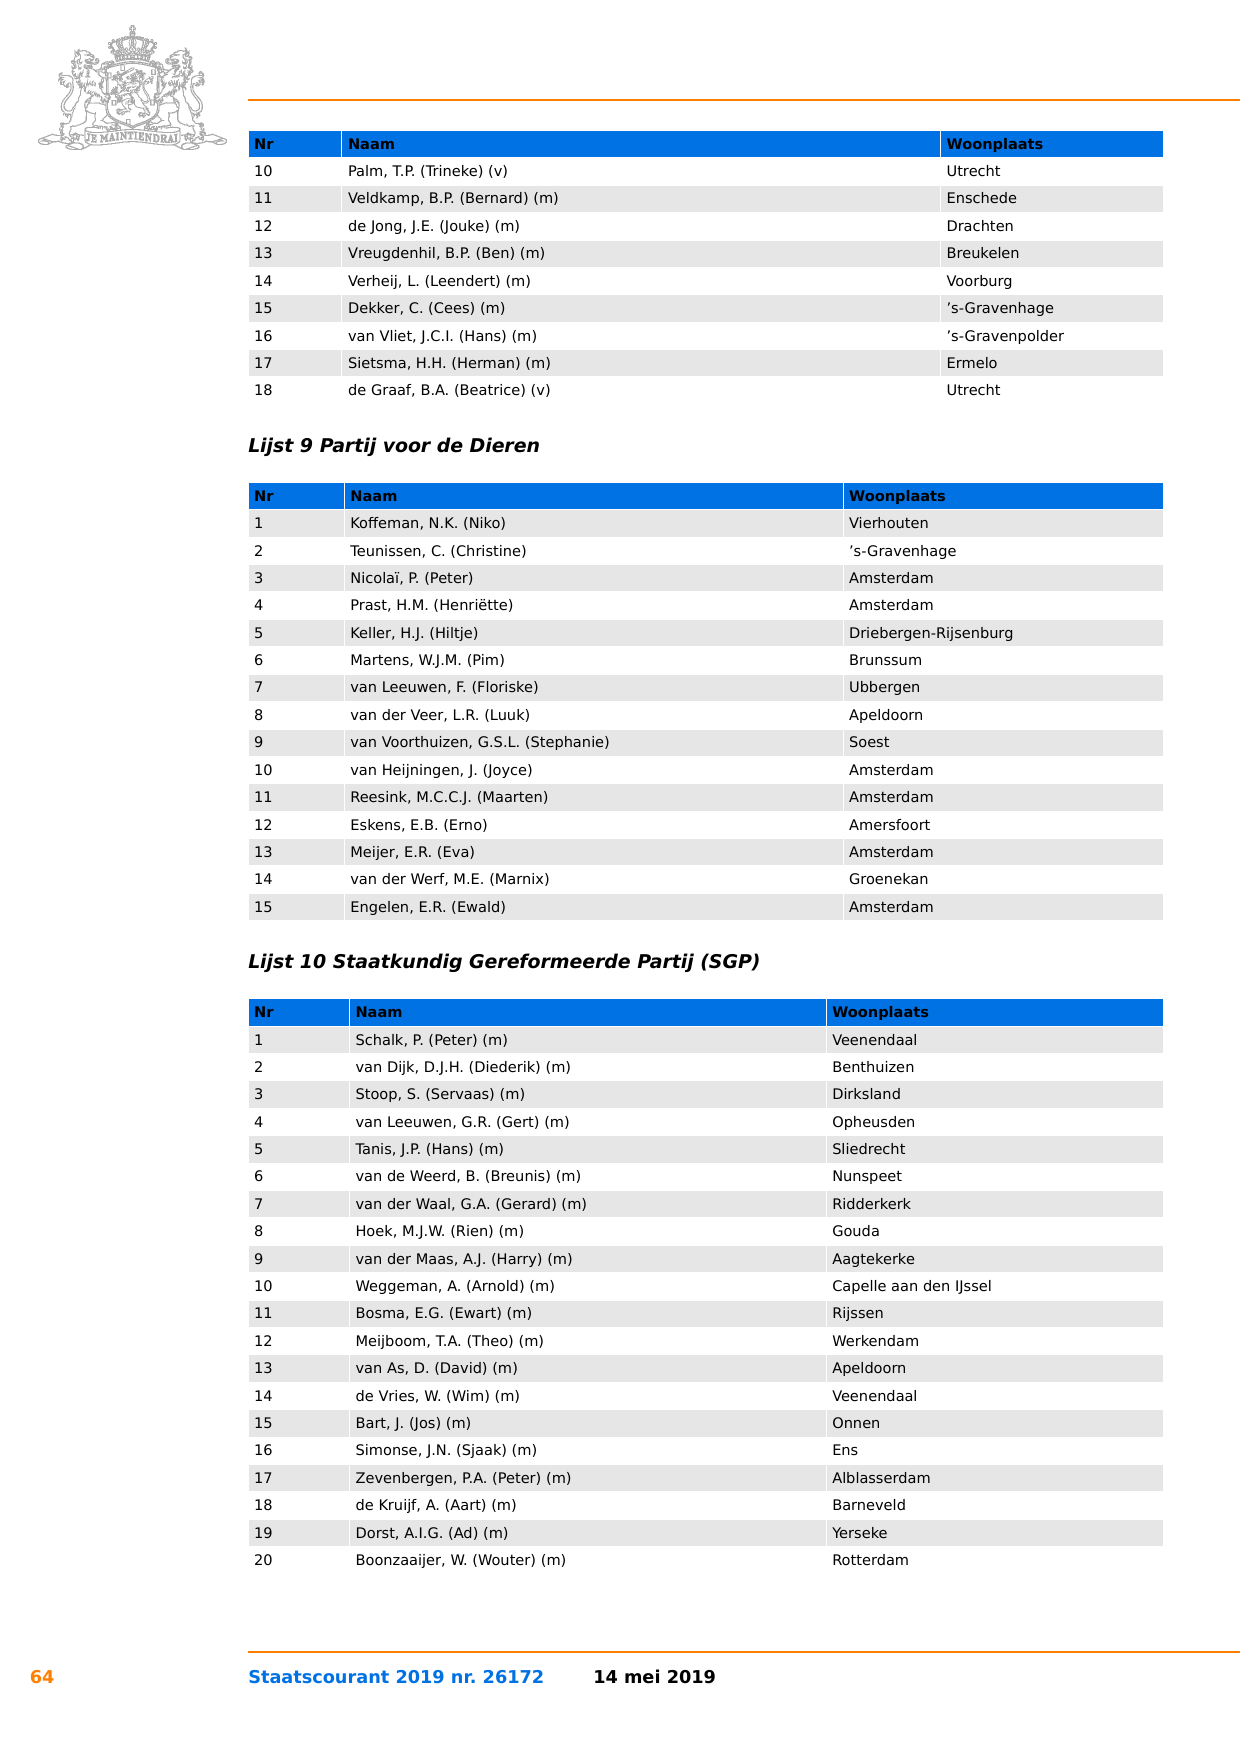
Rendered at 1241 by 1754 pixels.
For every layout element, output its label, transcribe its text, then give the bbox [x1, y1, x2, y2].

table_cell Ubbergen [844, 675, 1163, 701]
table_cell de Kruijf, A. (Aart) (m) [350, 1493, 826, 1519]
table_cell 11 [249, 186, 341, 212]
table_cell Amsterdam [844, 565, 1163, 591]
table_cell van der Werf, M.E. (Marnix) [345, 866, 843, 893]
table_cell 16 [249, 1438, 349, 1464]
table_cell van der Waal, G.A. (Gerard) (m) [350, 1191, 826, 1217]
table_cell Sliedrecht [827, 1136, 1163, 1163]
table_cell de Vries, W. (Wim) (m) [350, 1383, 826, 1409]
table_cell 7 [249, 675, 344, 701]
table_cell 6 [249, 1164, 349, 1190]
table_cell 8 [249, 1219, 349, 1245]
table_cell 14 [249, 1383, 349, 1409]
table_cell Amsterdam [844, 839, 1163, 865]
table_cell Amersfoort [844, 812, 1163, 838]
table_cell 15 [249, 1410, 349, 1437]
table_cell 8 [249, 702, 344, 728]
table_cell 12 [249, 812, 344, 838]
table_cell Utrecht [941, 158, 1163, 185]
table_cell Amsterdam [844, 593, 1163, 619]
table_cell Nunspeet [827, 1164, 1163, 1190]
table_cell Engelen, E.R. (Ewald) [345, 894, 843, 920]
table_cell Aagtekerke [827, 1246, 1163, 1272]
table_header Naam [345, 483, 843, 509]
table_cell Amsterdam [844, 894, 1163, 920]
table_cell Sietsma, H.H. (Herman) (m) [342, 350, 940, 376]
table_cell van de Weerd, B. (Breunis) (m) [350, 1164, 826, 1190]
table_cell 13 [249, 1355, 349, 1382]
table_cell van As, D. (David) (m) [350, 1355, 826, 1382]
table_cell Verheij, L. (Leendert) (m) [342, 268, 940, 294]
table_cell van Dijk, D.J.H. (Diederik) (m) [350, 1054, 826, 1080]
table_cell 14 [249, 268, 341, 294]
table_cell Ermelo [941, 350, 1163, 376]
table_cell 6 [249, 647, 344, 674]
table_cell 1 [249, 1027, 349, 1053]
table_cell Dorst, A.I.G. (Ad) (m) [350, 1520, 826, 1546]
table_cell 10 [249, 158, 341, 185]
table_cell Onnen [827, 1410, 1163, 1437]
table_header Nr [249, 483, 344, 509]
table_cell Meijboom, T.A. (Theo) (m) [350, 1328, 826, 1354]
table_cell Rijssen [827, 1301, 1163, 1327]
table_cell Breukelen [941, 241, 1163, 267]
table_cell 11 [249, 1301, 349, 1327]
table_cell 4 [249, 593, 344, 619]
table_cell 16 [249, 323, 341, 349]
table_cell 12 [249, 213, 341, 239]
table_cell Brunssum [844, 647, 1163, 674]
table_cell 5 [249, 620, 344, 646]
table_header Nr [249, 131, 341, 157]
table_cell Zevenbergen, P.A. (Peter) (m) [350, 1465, 826, 1491]
table_cell 17 [249, 350, 341, 376]
table_cell van der Veer, L.R. (Luuk) [345, 702, 843, 728]
subtitle Lijst 10 Staatkundig Gereformeerde Partij (SGP) [248, 951, 1163, 973]
table_cell Prast, H.M. (Henriëtte) [345, 593, 843, 619]
table_header Naam [350, 999, 826, 1026]
table_cell Rotterdam [827, 1547, 1163, 1573]
table_cell Dirksland [827, 1081, 1163, 1108]
table_cell Utrecht [941, 378, 1163, 404]
table_cell Keller, H.J. (Hiltje) [345, 620, 843, 646]
table_cell 13 [249, 241, 341, 267]
table_cell 18 [249, 1493, 349, 1519]
table_cell Enschede [941, 186, 1163, 212]
table_header Woonplaats [827, 999, 1163, 1026]
table_cell Barneveld [827, 1493, 1163, 1519]
table_cell de Jong, J.E. (Jouke) (m) [342, 213, 940, 239]
table_cell Amsterdam [844, 757, 1163, 783]
table_cell ’s-Gravenhage [941, 295, 1163, 322]
table_cell van Heijningen, J. (Joyce) [345, 757, 843, 783]
table_cell 3 [249, 565, 344, 591]
table_cell Benthuizen [827, 1054, 1163, 1080]
table_cell 9 [249, 1246, 349, 1272]
table_header Woonplaats [844, 483, 1163, 509]
table_cell Vreugdenhil, B.P. (Ben) (m) [342, 241, 940, 267]
table_header Nr [249, 999, 349, 1026]
table_cell 5 [249, 1136, 349, 1163]
table_cell Dekker, C. (Cees) (m) [342, 295, 940, 322]
table_cell Veenendaal [827, 1027, 1163, 1053]
table_cell Reesink, M.C.C.J. (Maarten) [345, 784, 843, 811]
table_cell Nicolaï, P. (Peter) [345, 565, 843, 591]
table_cell Soest [844, 730, 1163, 756]
table_cell 17 [249, 1465, 349, 1491]
table_cell Apeldoorn [827, 1355, 1163, 1382]
table_cell van Leeuwen, G.R. (Gert) (m) [350, 1109, 826, 1135]
table_cell 14 [249, 866, 344, 893]
table_cell ’s-Gravenpolder [941, 323, 1163, 349]
table_cell Tanis, J.P. (Hans) (m) [350, 1136, 826, 1163]
table_cell Schalk, P. (Peter) (m) [350, 1027, 826, 1053]
table_cell Alblasserdam [827, 1465, 1163, 1491]
table_cell Apeldoorn [844, 702, 1163, 728]
table_cell van Vliet, J.C.I. (Hans) (m) [342, 323, 940, 349]
table_cell van der Maas, A.J. (Harry) (m) [350, 1246, 826, 1272]
table_cell 3 [249, 1081, 349, 1108]
table_cell 9 [249, 730, 344, 756]
picture [38, 25, 227, 150]
table_header Woonplaats [941, 131, 1163, 157]
table_cell 2 [249, 538, 344, 564]
table_cell Teunissen, C. (Christine) [345, 538, 843, 564]
subtitle Lijst 9 Partij voor de Dieren [248, 435, 1163, 457]
table_cell Opheusden [827, 1109, 1163, 1135]
table_header Naam [342, 131, 940, 157]
table_cell Vierhouten [844, 510, 1163, 537]
table_cell Ridderkerk [827, 1191, 1163, 1217]
table_cell Gouda [827, 1219, 1163, 1245]
table_cell 12 [249, 1328, 349, 1354]
table_cell 13 [249, 839, 344, 865]
table_cell 11 [249, 784, 344, 811]
table_cell Stoop, S. (Servaas) (m) [350, 1081, 826, 1108]
table_cell van Voorthuizen, G.S.L. (Stephanie) [345, 730, 843, 756]
table_cell Weggeman, A. (Arnold) (m) [350, 1273, 826, 1299]
table_cell 10 [249, 757, 344, 783]
table_cell de Graaf, B.A. (Beatrice) (v) [342, 378, 940, 404]
table_cell Eskens, E.B. (Erno) [345, 812, 843, 838]
table_cell Werkendam [827, 1328, 1163, 1354]
table_cell 19 [249, 1520, 349, 1546]
table_cell Amsterdam [844, 784, 1163, 811]
table_cell Bart, J. (Jos) (m) [350, 1410, 826, 1437]
table_cell 2 [249, 1054, 349, 1080]
table_cell Driebergen-Rijsenburg [844, 620, 1163, 646]
table_cell Veenendaal [827, 1383, 1163, 1409]
table_cell 1 [249, 510, 344, 537]
table_cell 10 [249, 1273, 349, 1299]
table_cell Meijer, E.R. (Eva) [345, 839, 843, 865]
table_cell Palm, T.P. (Trineke) (v) [342, 158, 940, 185]
table_cell Capelle aan den IJssel [827, 1273, 1163, 1299]
table_cell ’s-Gravenhage [844, 538, 1163, 564]
table_cell 20 [249, 1547, 349, 1573]
table_cell Koffeman, N.K. (Niko) [345, 510, 843, 537]
table_cell Groenekan [844, 866, 1163, 893]
table_cell Yerseke [827, 1520, 1163, 1546]
table_cell Voorburg [941, 268, 1163, 294]
table_cell Hoek, M.J.W. (Rien) (m) [350, 1219, 826, 1245]
table_cell Bosma, E.G. (Ewart) (m) [350, 1301, 826, 1327]
table_cell 15 [249, 295, 341, 322]
table_cell 4 [249, 1109, 349, 1135]
table_cell 7 [249, 1191, 349, 1217]
table_cell 15 [249, 894, 344, 920]
table_cell 18 [249, 378, 341, 404]
table_cell Simonse, J.N. (Sjaak) (m) [350, 1438, 826, 1464]
table_cell Boonzaaijer, W. (Wouter) (m) [350, 1547, 826, 1573]
table_cell Drachten [941, 213, 1163, 239]
table_cell Ens [827, 1438, 1163, 1464]
table_cell van Leeuwen, F. (Floriske) [345, 675, 843, 701]
table_cell Veldkamp, B.P. (Bernard) (m) [342, 186, 940, 212]
table_cell Martens, W.J.M. (Pim) [345, 647, 843, 674]
